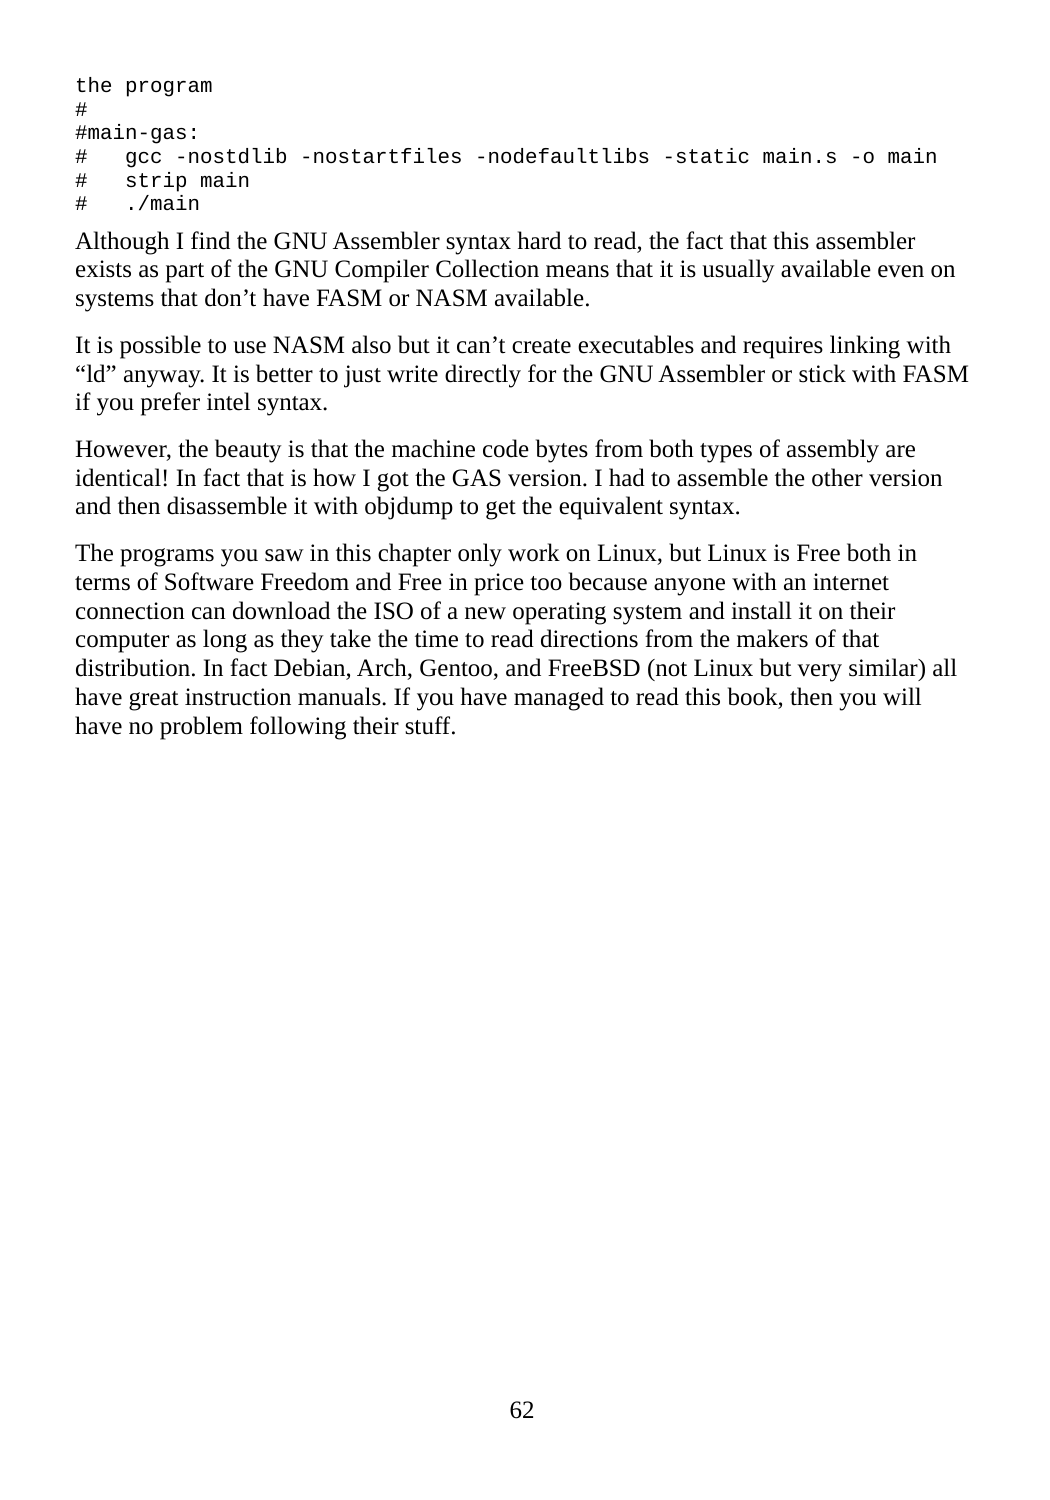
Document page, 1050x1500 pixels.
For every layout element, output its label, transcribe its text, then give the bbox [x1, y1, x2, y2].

text # [75, 99, 975, 122]
text The programs you saw in this chapter only work on Linux, but Linux is Free both in terms of Software Freedom and Free in price too because anyone with an internet connection can download the ISO of a new operating system and install it on their computer as long as they take the time to read directions from the makers of that distribution. In fact Debian, Arch, Gentoo, and FreeBSD (not Linux but very similar) all have great instruction manuals. If you have managed to read this book, then you will have no problem following their stuff. [75, 538, 975, 739]
text # strip main [75, 169, 975, 193]
text # gcc -nostdlib -nostartfiles -nodefaultlibs -static main.s -o main [75, 146, 975, 169]
text Although I find the GNU Assembler syntax hard to read, the fact that this assembler exists as part of the GNU Compiler Collection means that it is usually available even on systems that don’t have FASM or NASM available. [75, 226, 975, 312]
text the program [75, 75, 975, 99]
text #main-gas: [75, 122, 975, 146]
text It is possible to use NASM also but it can’t create executables and requires linking with “ld” anyway. It is better to just write directly for the GNU Assembler or stick with FASM if you prefer intel syntax. [75, 330, 975, 416]
text However, the beauty is that the machine code bytes from both types of assembly are identical! In fact that is how I got the GAS version. I had to assemble the other version and then disassemble it with objdump to get the equivalent syntax. [75, 434, 975, 520]
text # ./main [75, 193, 975, 217]
